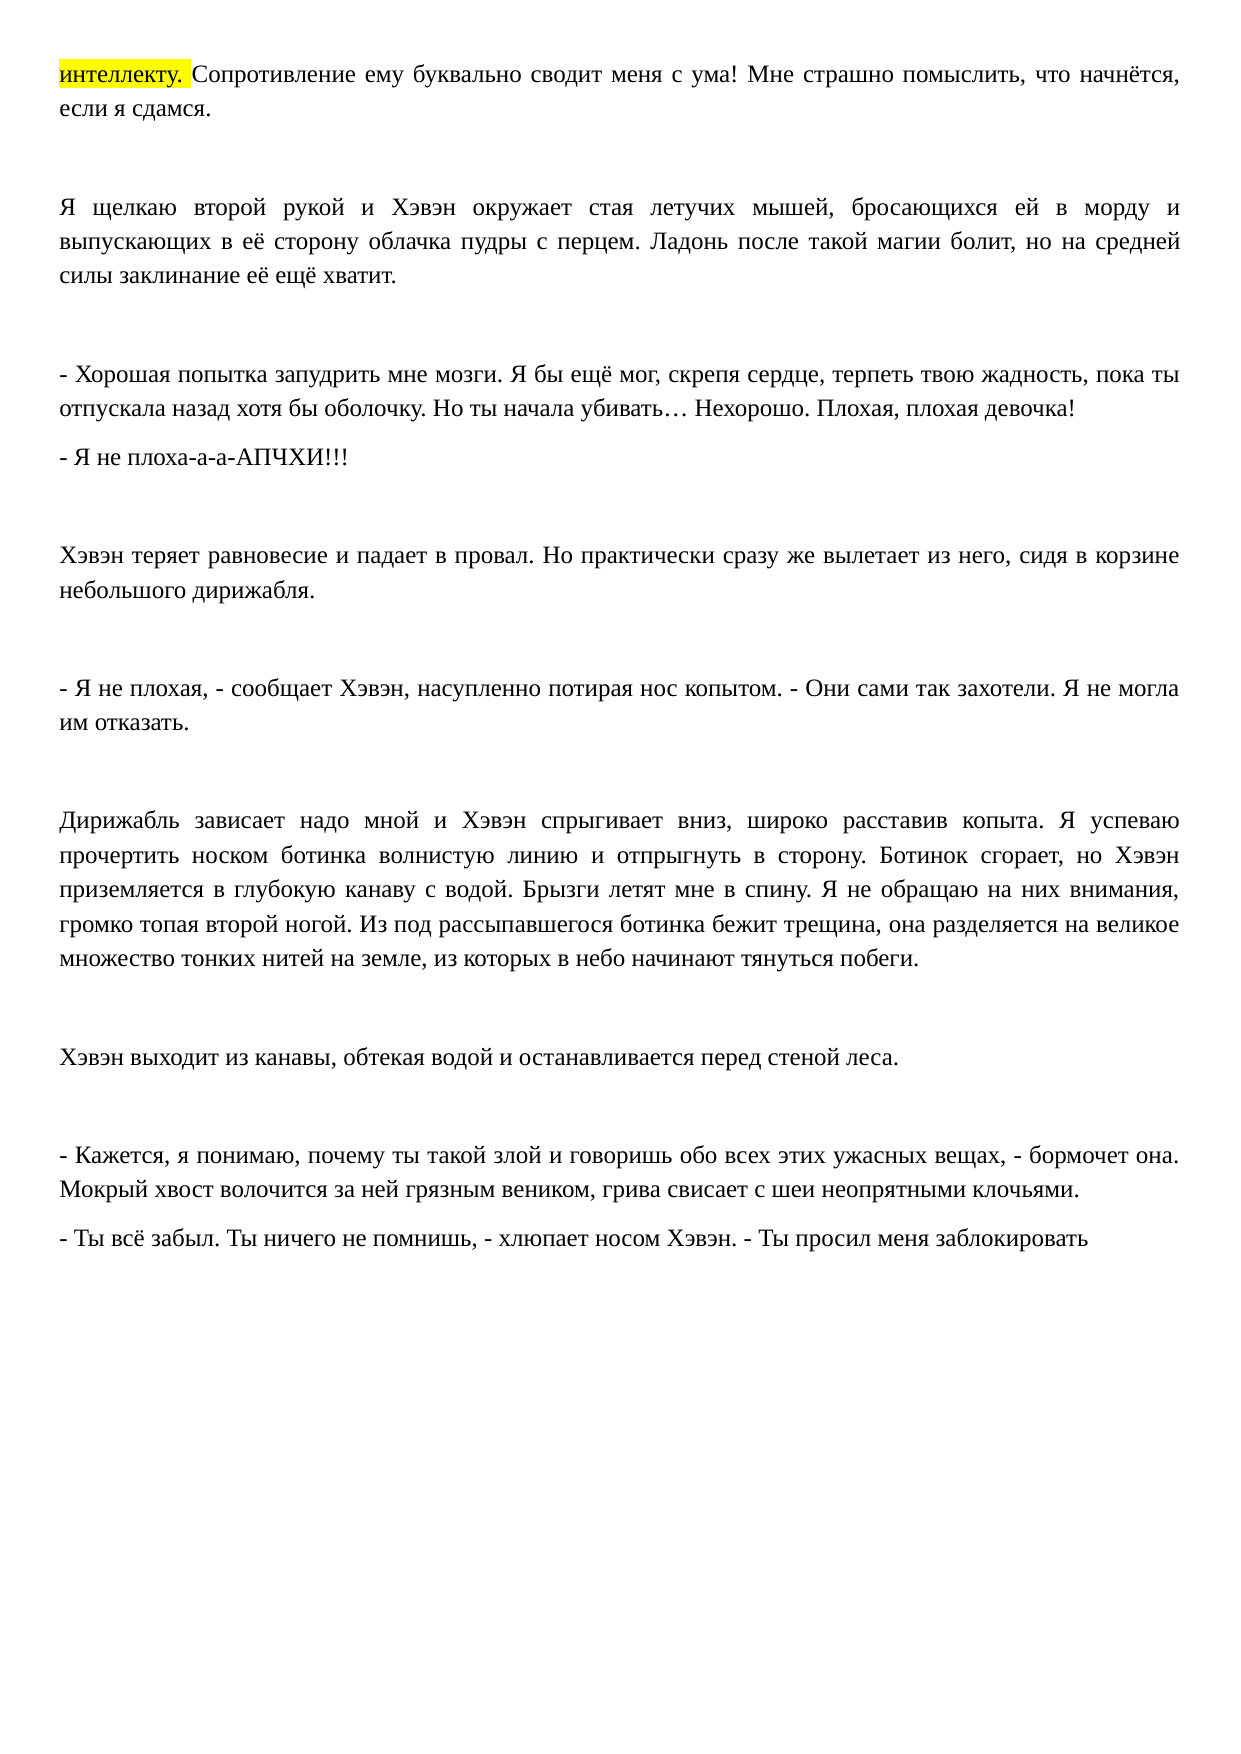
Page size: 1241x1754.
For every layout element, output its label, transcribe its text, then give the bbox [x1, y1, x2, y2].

text Хэвэн выходит из канавы, обтекая водой и останавливается перед стеной леса. [59, 1042, 1181, 1070]
text интеллекту. Сопротивление ему буквально сводит меня с ума! Мне страшно помыслить, что начнётся, если я сдамся. [59, 59, 1181, 122]
text - Я не плоха-а-а-АПЧХИ!!! [59, 442, 1181, 471]
text - Я не плохая, - сообщает Хэвэн, насупленно потирая нос копытом. - Они сами так захотели. Я не могла им отказать. [59, 673, 1181, 736]
text Я щелкаю второй рукой и Хэвэн окружает стая летучих мышей, бросающихся ей в морду и выпускающих в её сторону облачка пудры с перцем. Ладонь после такой магии болит, но на средней силы заклинание её ещё хватит. [59, 192, 1181, 289]
text Хэвэн теряет равновесие и падает в провал. Но практически сразу же вылетает из него, сидя в корзине небольшого дирижабля. [59, 540, 1181, 604]
text - Ты всё забыл. Ты ничего не помнишь, - хлюпает носом Хэвэн. - Ты просил меня заблокировать [59, 1223, 1181, 1252]
text - Хорошая попытка запудрить мне мозги. Я бы ещё мог, скрепя сердце, терпеть твою жадность, пока ты отпускала назад хотя бы оболочку. Но ты начала убивать… Нехорошо. Плохая, плохая девочка! [59, 359, 1181, 422]
text - Кажется, я понимаю, почему ты такой злой и говоришь обо всех этих ужасных вещах, - бормочет она. Мокрый хвост волочится за ней грязным веником, грива свисает с шеи неопрятными клочьями. [59, 1140, 1181, 1203]
text Дирижабль зависает надо мной и Хэвэн спрыгивает вниз, широко расставив копыта. Я успеваю прочертить носком ботинка волнистую линию и отпрыгнуть в сторону. Ботинок сгорает, но Хэвэн приземляется в глубокую канаву с водой. Брызги летят мне в спину. Я не обращаю на них внимания, громко топая второй ногой. Из под рассыпавшегося ботинка бежит трещина, она разделяется на великое множество тонких нитей на земле, из которых в небо начинают тянуться побеги. [59, 806, 1181, 972]
